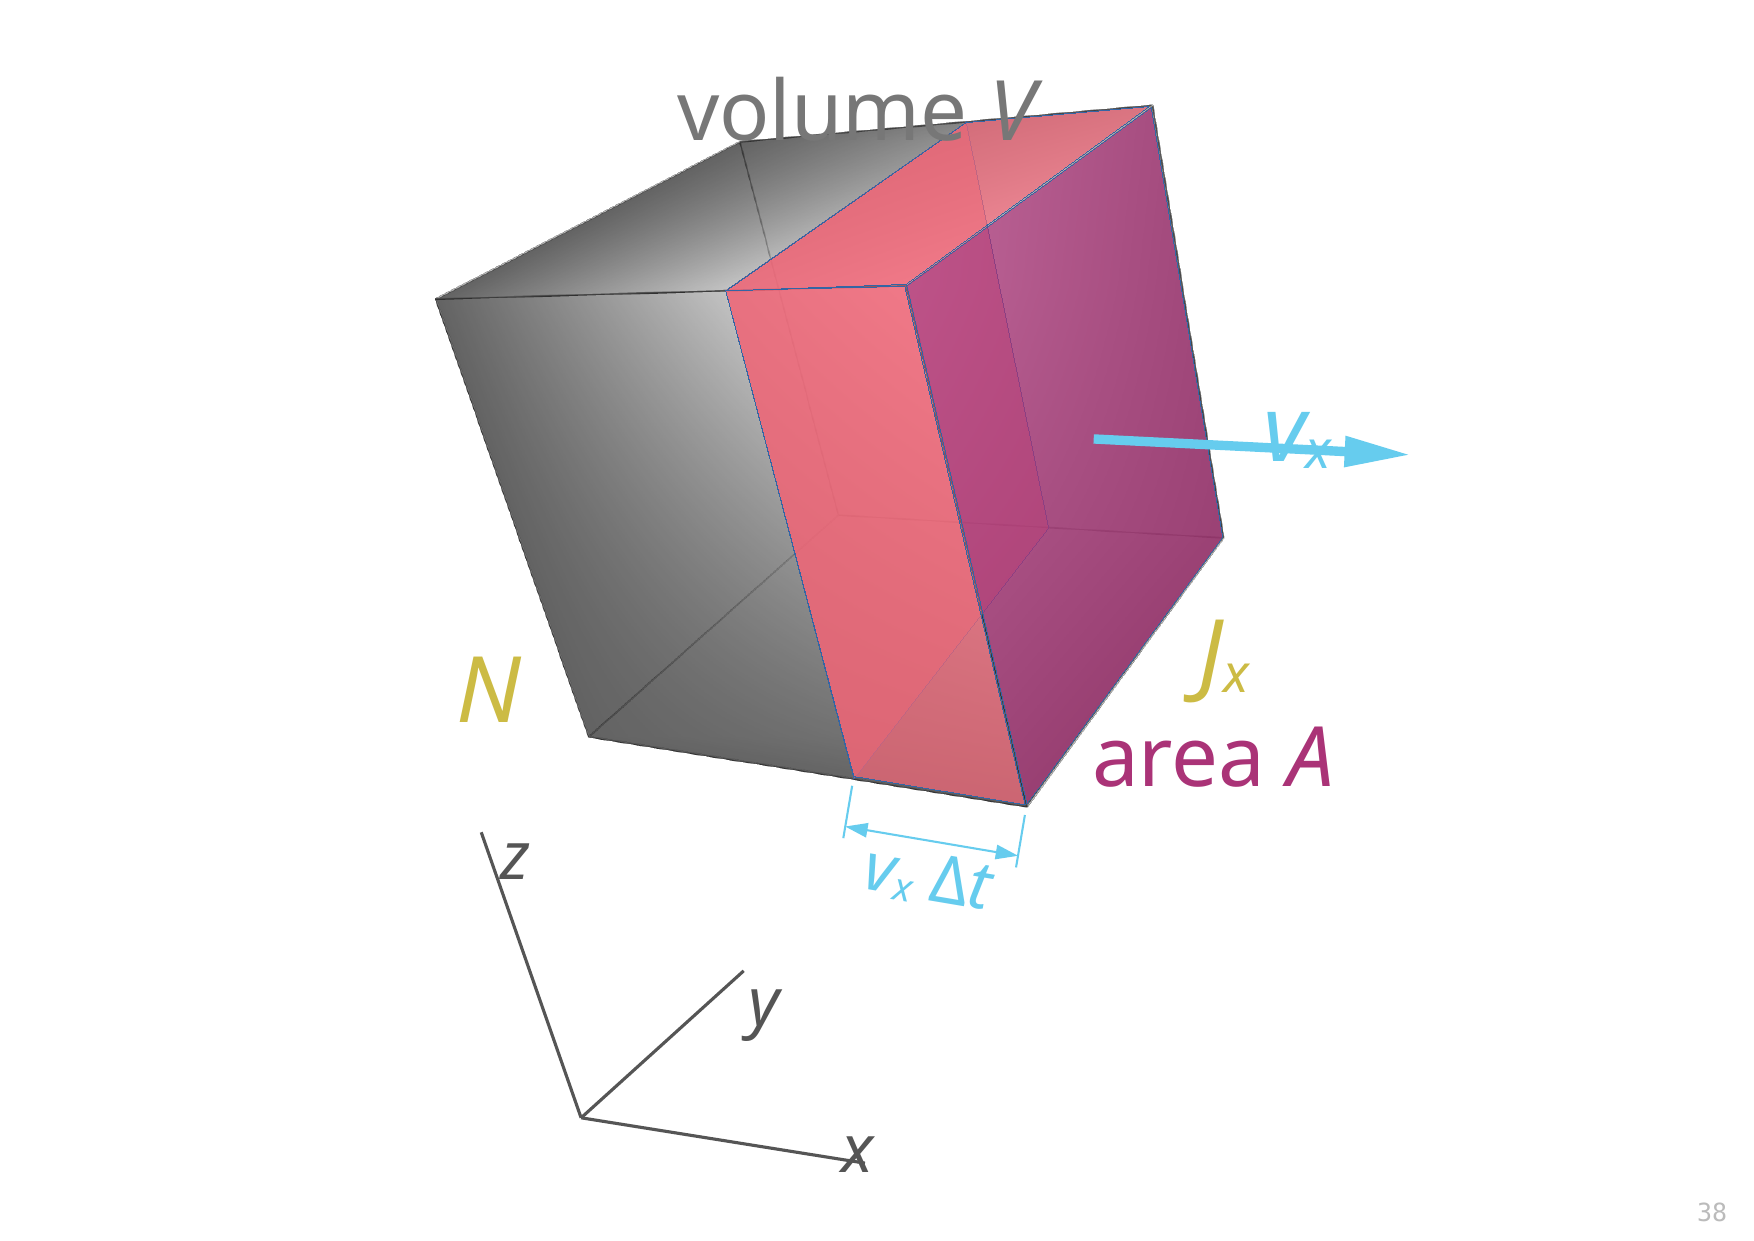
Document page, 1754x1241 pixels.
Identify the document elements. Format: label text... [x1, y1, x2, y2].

text_box Jx [1183, 580, 1271, 687]
text_box y [733, 946, 775, 1029]
text_box volume V [662, 43, 1054, 142]
text_box N [441, 616, 544, 724]
text_box area A [1077, 689, 1343, 788]
text_box x [827, 1094, 868, 1176]
text_box z [486, 801, 525, 883]
text_box vx [1248, 355, 1351, 463]
text_box [725, 106, 1223, 805]
